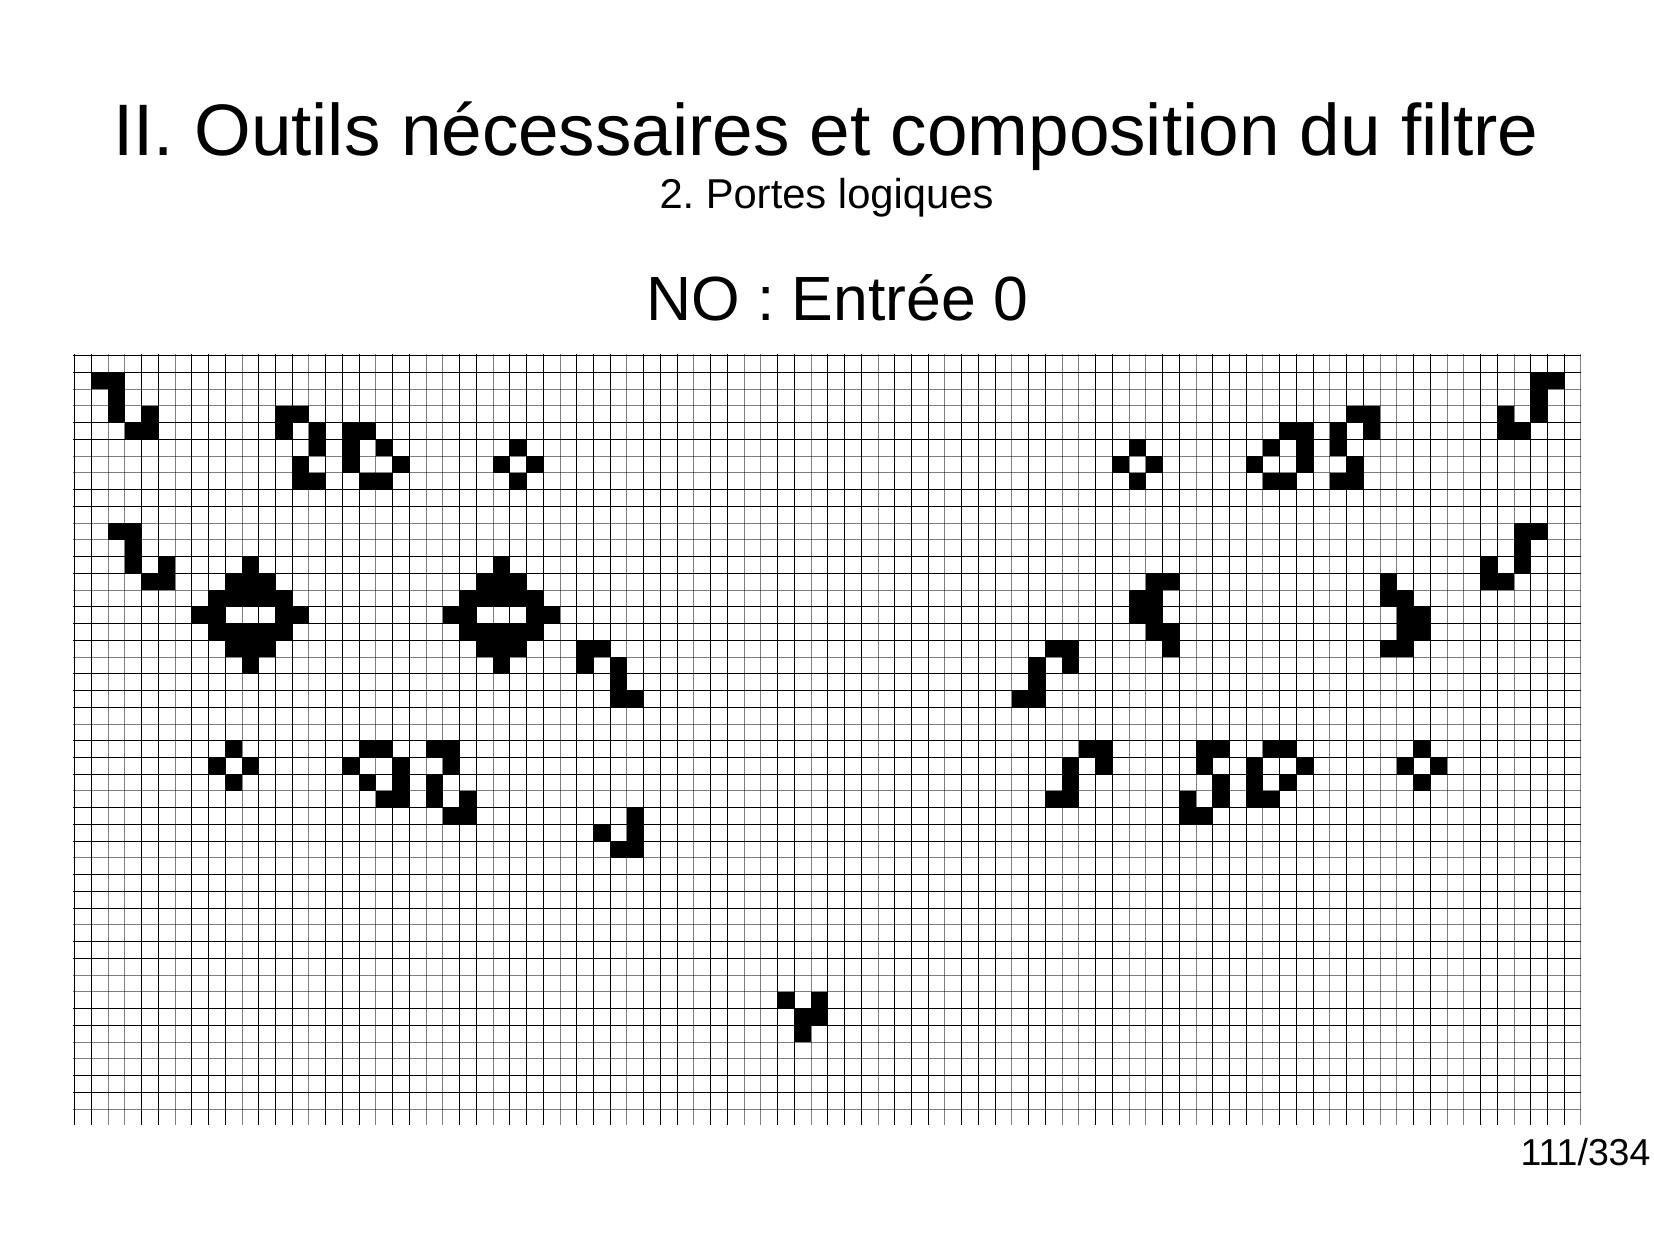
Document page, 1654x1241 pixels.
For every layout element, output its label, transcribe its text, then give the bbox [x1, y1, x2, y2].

text_box <number>/334 [1505, 1124, 1654, 1182]
text_box NO : Entrée 0 [631, 256, 1044, 342]
picture [73, 354, 1581, 1125]
title II. Outils nécessaires et composition du filtre 2. Portes logiques [82, 49, 1571, 257]
